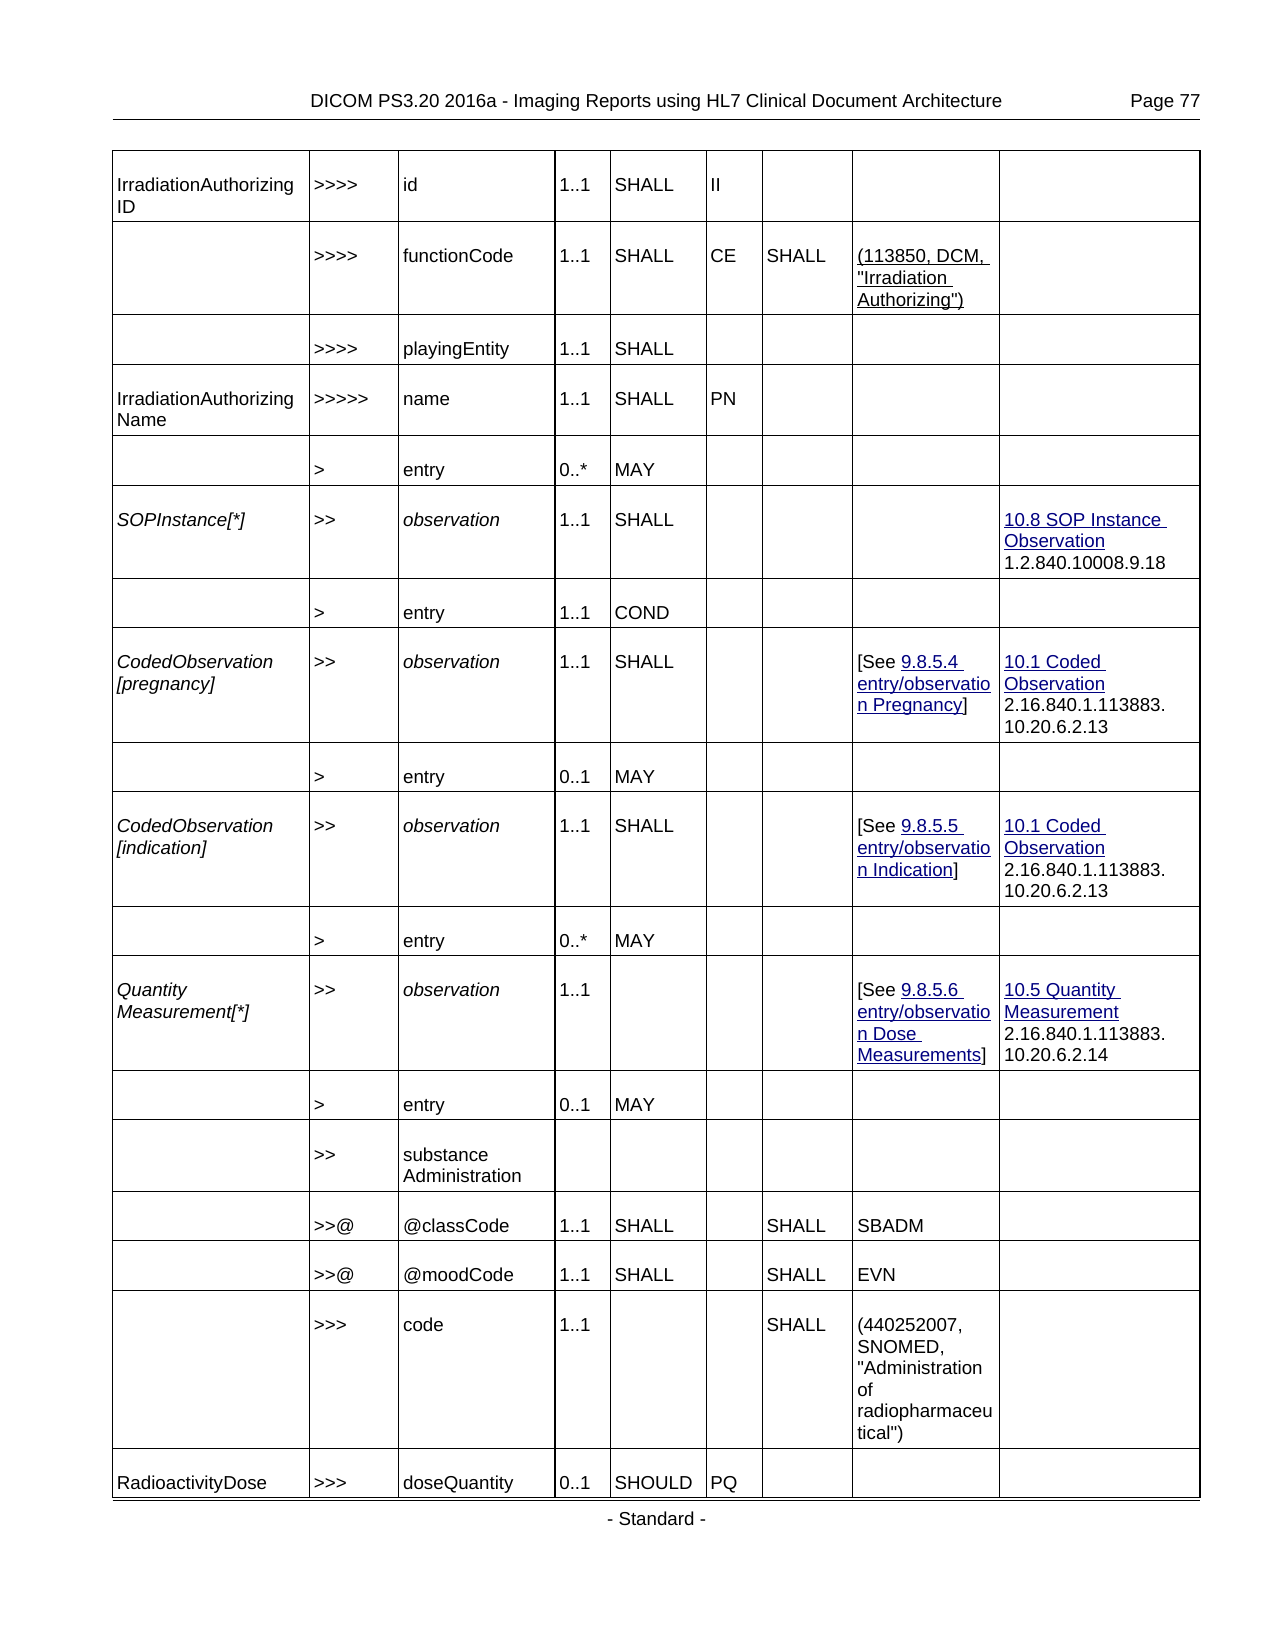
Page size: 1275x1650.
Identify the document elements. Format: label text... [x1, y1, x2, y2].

table_cell [853, 436, 999, 485]
table_cell [1000, 365, 1199, 435]
table_cell [853, 1071, 999, 1119]
table_cell (113850, DCM, "Irradiation Authorizing") [853, 222, 999, 314]
table_cell [113, 222, 309, 314]
table_cell SBADM [853, 1192, 999, 1240]
table_cell [853, 907, 999, 955]
table_cell EVN [853, 1241, 999, 1290]
table_cell 1..1 [556, 365, 610, 435]
table_cell 0..1 [556, 743, 610, 791]
table_cell 1..1 [556, 1241, 610, 1290]
table_cell Coded​Observation​[indication] [113, 792, 309, 906]
table_cell SHALL [611, 792, 706, 906]
table_cell MAY [611, 436, 706, 485]
table_cell [113, 1192, 309, 1240]
table_cell SHALL [611, 486, 706, 577]
table_cell PN [707, 365, 762, 435]
table_cell [See 9.8.5.5 entry/observation Indication] [853, 792, 999, 906]
table_cell 1..1 [556, 628, 610, 742]
table_cell >> [310, 792, 398, 906]
table_cell entry [399, 1071, 554, 1119]
table_cell SOPInstance[*] [113, 486, 309, 577]
table_cell [763, 486, 852, 577]
table_cell >>@ [310, 1192, 398, 1240]
table_cell SHALL [611, 1241, 706, 1290]
table_cell 1..1 [556, 222, 610, 314]
table_cell II [707, 151, 762, 221]
table_cell observation [399, 486, 554, 577]
table_cell [707, 792, 762, 906]
table_cell entry [399, 579, 554, 627]
table_cell [1000, 1071, 1199, 1119]
table_cell [853, 151, 999, 221]
table_cell 1..1 [556, 1291, 610, 1447]
table_cell SHALL [611, 365, 706, 435]
table_cell 0..* [556, 907, 610, 955]
table_cell [1000, 907, 1199, 955]
table_cell [707, 628, 762, 742]
table_cell [707, 579, 762, 627]
table_cell [763, 1449, 852, 1497]
table_cell Coded​Observation​[pregnancy] [113, 628, 309, 742]
table_cell [113, 1071, 309, 1119]
table_cell [763, 907, 852, 955]
table_cell >>>> [310, 315, 398, 364]
table_cell code [399, 1291, 554, 1447]
table_cell [763, 436, 852, 485]
table_cell SHOULD [611, 1449, 706, 1497]
table_cell Quantity​Measurement[*] [113, 956, 309, 1070]
table_cell 1..1 [556, 486, 610, 577]
table_cell 1..1 [556, 792, 610, 906]
table_cell [1000, 743, 1199, 791]
table_cell [763, 792, 852, 906]
table_cell [763, 1071, 852, 1119]
table_cell [763, 315, 852, 364]
table_cell SHALL [763, 1291, 852, 1447]
table_cell [611, 1120, 706, 1191]
table_cell [1000, 1192, 1199, 1240]
table_cell [763, 579, 852, 627]
table_cell [853, 743, 999, 791]
table_cell [853, 486, 999, 577]
table_cell [707, 1071, 762, 1119]
table_cell SHALL [763, 1192, 852, 1240]
table_cell >>> [310, 1449, 398, 1497]
table_cell dose​Quantity [399, 1449, 554, 1497]
table_cell entry [399, 743, 554, 791]
table_cell MAY [611, 743, 706, 791]
table_cell 10.1 Coded Observation 2.16.840.1.113883.​10.20.6.2.13 [1000, 792, 1199, 906]
table_cell >> [310, 486, 398, 577]
table_cell entry [399, 907, 554, 955]
table_cell [113, 1120, 309, 1191]
table_cell 1..1 [556, 579, 610, 627]
table_cell >> [310, 1120, 398, 1191]
table_cell id [399, 151, 554, 221]
table_cell [113, 315, 309, 364]
table_cell SHALL [611, 628, 706, 742]
table_cell name [399, 365, 554, 435]
table_cell SHALL [763, 222, 852, 314]
table_cell [113, 579, 309, 627]
table_cell 1..1 [556, 1192, 610, 1240]
table_cell COND [611, 579, 706, 627]
table_cell [See 9.8.5.6 entry/observation Dose Measurements] [853, 956, 999, 1070]
table_cell [763, 628, 852, 742]
table_cell > [310, 579, 398, 627]
table_cell > [310, 1071, 398, 1119]
table_cell [113, 1241, 309, 1290]
table_cell [556, 1120, 610, 1191]
table_cell > [310, 907, 398, 955]
table_cell [1000, 436, 1199, 485]
table_cell [707, 315, 762, 364]
table_cell [853, 1120, 999, 1191]
table_cell >>>> [310, 222, 398, 314]
table_cell [611, 1291, 706, 1447]
table_cell @classCode [399, 1192, 554, 1240]
table_cell [763, 151, 852, 221]
table_cell [853, 579, 999, 627]
table_cell @moodCode [399, 1241, 554, 1290]
table_cell Radioactivity​Dose [113, 1449, 309, 1497]
table_cell [113, 436, 309, 485]
table_cell SHALL [611, 315, 706, 364]
table_cell [707, 1241, 762, 1290]
table_cell [1000, 222, 1199, 314]
table_cell [707, 1120, 762, 1191]
table_cell [1000, 1120, 1199, 1191]
table_cell MAY [611, 907, 706, 955]
table_cell [1000, 579, 1199, 627]
table_cell [113, 1291, 309, 1447]
table_cell [1000, 1241, 1199, 1290]
table_cell [707, 436, 762, 485]
table_cell [1000, 315, 1199, 364]
table_cell [1000, 1291, 1199, 1447]
table_cell > [310, 743, 398, 791]
table_cell >>>>> [310, 365, 398, 435]
table_cell PQ [707, 1449, 762, 1497]
table_cell [763, 743, 852, 791]
table_cell 0..1 [556, 1449, 610, 1497]
table_cell [707, 1291, 762, 1447]
table_cell Irradiation​Authorizing​ID [113, 151, 309, 221]
table_cell [707, 743, 762, 791]
table_cell function​Code [399, 222, 554, 314]
table_cell Irradiation​Authorizing​Name [113, 365, 309, 435]
table_cell observation [399, 956, 554, 1070]
table_cell [707, 1192, 762, 1240]
table_cell entry [399, 436, 554, 485]
table_cell [763, 365, 852, 435]
table_cell [707, 486, 762, 577]
table_cell [707, 956, 762, 1070]
table_cell > [310, 436, 398, 485]
table_cell >>> [310, 1291, 398, 1447]
table_cell (440252007, SNOMED, "Administration of radiopharmaceutical") [853, 1291, 999, 1447]
table_cell 1..1 [556, 315, 610, 364]
table_cell 1..1 [556, 151, 610, 221]
table_cell [See 9.8.5.4 entry/observation Pregnancy] [853, 628, 999, 742]
table_cell playing​Entity [399, 315, 554, 364]
table_cell [763, 1120, 852, 1191]
table_cell [853, 315, 999, 364]
table_cell 10.8 SOP Instance Observation 1.2.840.10008.9.18 [1000, 486, 1199, 577]
table_cell >> [310, 956, 398, 1070]
table_cell SHALL [611, 222, 706, 314]
table_cell [113, 743, 309, 791]
table_cell [853, 1449, 999, 1497]
table_cell [853, 365, 999, 435]
table_cell CE [707, 222, 762, 314]
table_cell SHALL [611, 151, 706, 221]
table_cell 0..* [556, 436, 610, 485]
table_cell 0..1 [556, 1071, 610, 1119]
table_cell [1000, 151, 1199, 221]
table_cell >>@ [310, 1241, 398, 1290]
table_cell observation [399, 628, 554, 742]
table_cell [763, 956, 852, 1070]
table_cell [113, 907, 309, 955]
table_cell >> [310, 628, 398, 742]
table_cell 10.5 Quantity Measurement 2.16.840.1.113883.​10.20.6.2.14 [1000, 956, 1199, 1070]
table_cell SHALL [611, 1192, 706, 1240]
table_cell substance​Administration [399, 1120, 554, 1191]
table_cell [707, 907, 762, 955]
table_cell [611, 956, 706, 1070]
table_cell MAY [611, 1071, 706, 1119]
table_cell [1000, 1449, 1199, 1497]
table_cell observation [399, 792, 554, 906]
table_cell SHALL [763, 1241, 852, 1290]
table_cell >>>> [310, 151, 398, 221]
table_cell 1..1 [556, 956, 610, 1070]
table_cell 10.1 Coded Observation 2.16.840.1.113883.​10.20.6.2.13 [1000, 628, 1199, 742]
